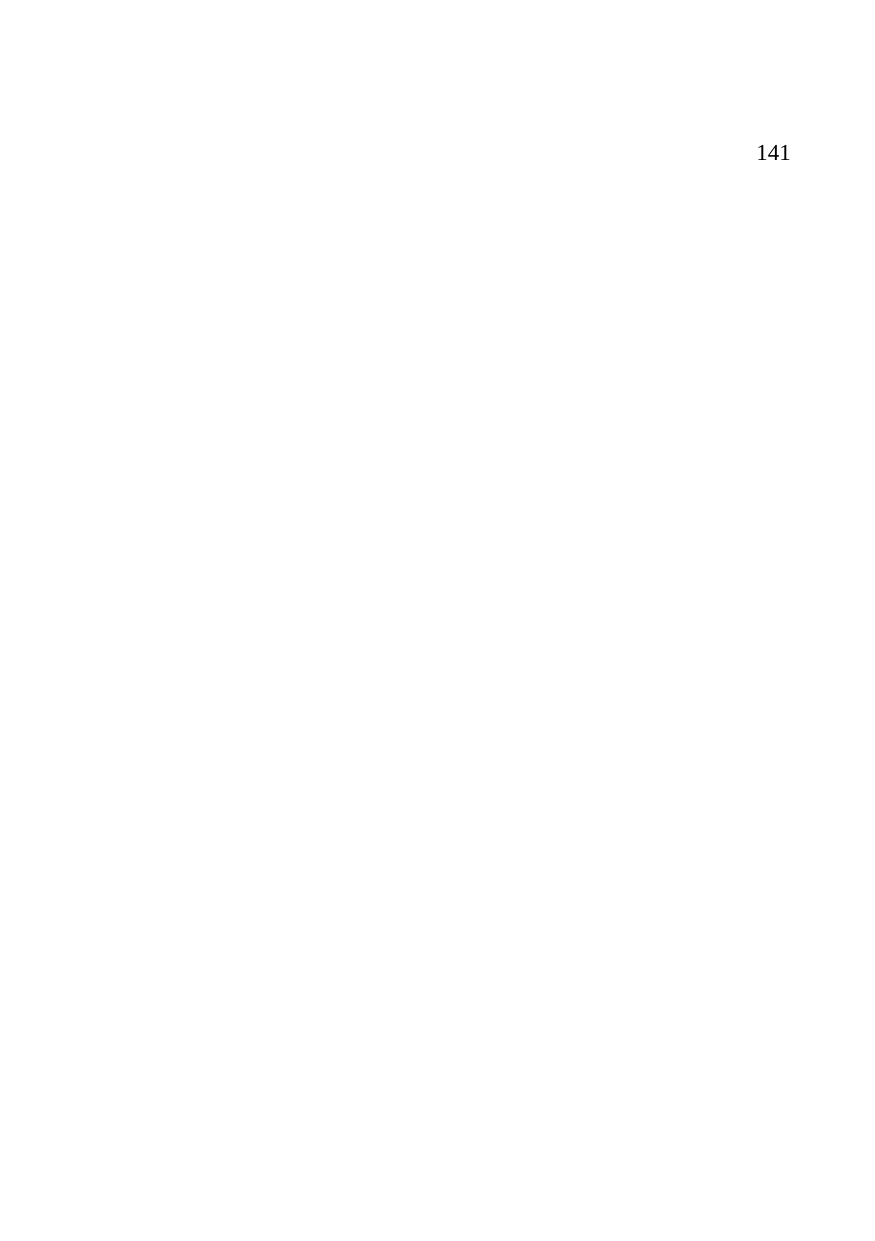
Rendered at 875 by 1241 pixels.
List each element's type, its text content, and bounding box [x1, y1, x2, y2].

text 141 [123, 139, 791, 165]
